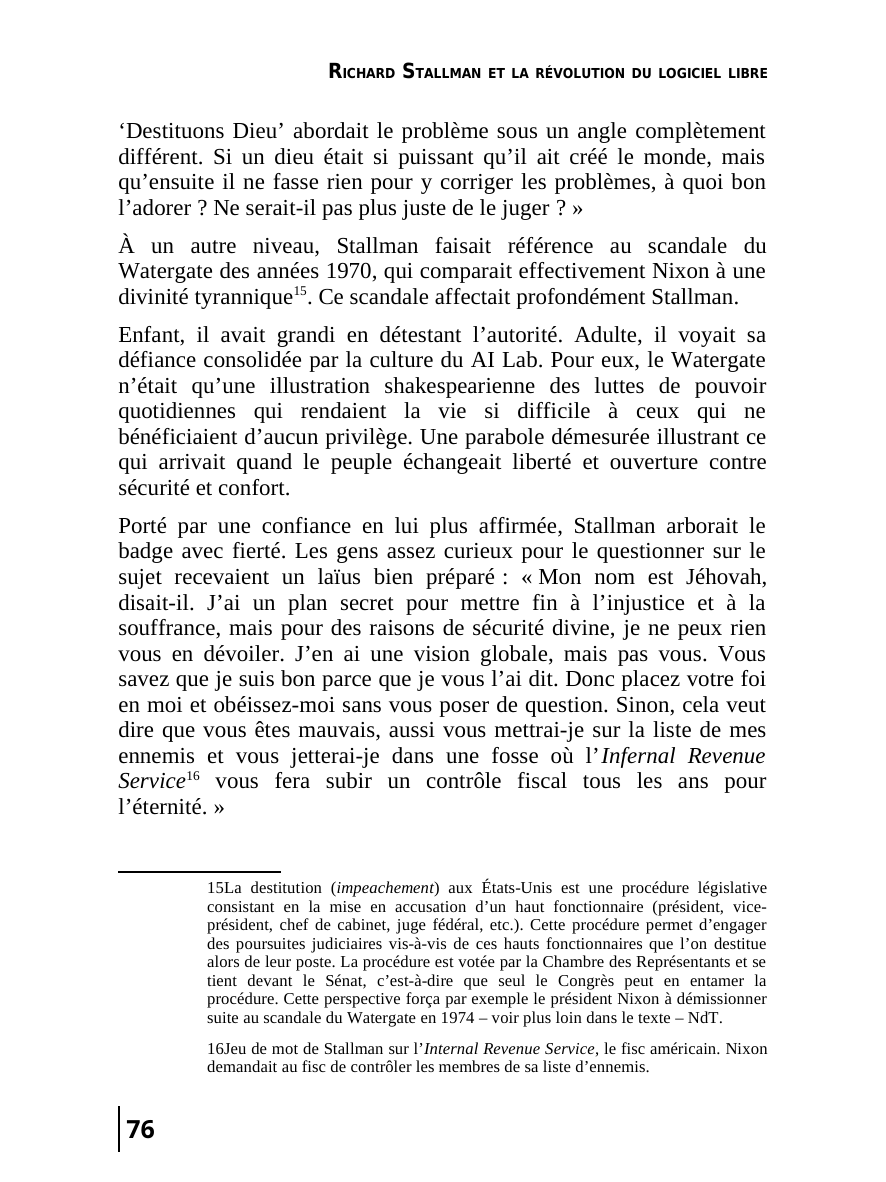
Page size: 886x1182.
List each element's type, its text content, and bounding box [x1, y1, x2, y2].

text Porté par une confiance en lui plus affirmée, Stallman arborait le badge avec fierté. Les gens assez curieux pour le questionner sur le sujet recevaient un laïus bien préparé : « Mon nom est Jéhovah, disait-il. J’ai un plan secret pour mettre fin à l’injustice et à la souffrance, mais pour des raisons de sécurité divine, je ne peux rien vous en dévoiler. J’en ai une vision globale, mais pas vous. Vous savez que je suis bon parce que je vous l’ai dit. Donc placez votre foi en moi et obéissez-moi sans vous poser de question. Sinon, cela veut dire que vous êtes mauvais, aussi vous mettrai-je sur la liste de mes ennemis et vous jetterai-je dans une fosse où l’Infernal Revenue Service vous fera subir un contrôle fiscal tous les ans pour l’éternité. » [118, 513, 768, 819]
text Enfant, il avait grandi en détestant l’autorité. Adulte, il voyait sa défiance consolidée par la culture du AI Lab. Pour eux, le Watergate n’était qu’une illustration shakespearienne des luttes de pouvoir quotidiennes qui rendaient la vie si difficile à ceux qui ne bénéficiaient d’aucun privilège. Une parabole démesurée illustrant ce qui arrivait quand le peuple échangeait liberté et ouverture contre sécurité et confort. [118, 322, 768, 500]
text Jeu de mot de Stallman sur l’Internal Revenue Service, le fisc américain. Nixon demandait au fisc de contrôler les membres de sa liste d’ennemis. [207, 1039, 768, 1076]
text La destitution (impeachement) aux États-Unis est une procédure législative consistant en la mise en accusation d’un haut fonctionnaire (président, vice-président, chef de cabinet, juge fédéral, etc.). Cette procédure permet d’engager des poursuites judiciaires vis-à-vis de ces hauts fonctionnaires que l’on destitue alors de leur poste. La procédure est votée par la Chambre des Représentants et se tient devant le Sénat, c’est-à-dire que seul le Congrès peut en entamer la procédure. Cette perspective força par exemple le président Nixon à démissionner suite au scandale du Watergate en 1974 – voir plus loin dans le texte – NdT. [207, 878, 768, 1027]
text ‘Destituons Dieu’ abordait le problème sous un angle complètement différent. Si un dieu était si puissant qu’il ait créé le monde, mais qu’ensuite il ne fasse rien pour y corriger les problèmes, à quoi bon l’adorer ? Ne serait-il pas plus juste de le juger ? » [118, 118, 768, 220]
text À un autre niveau, Stallman faisait référence au scandale du Watergate des années 1970, qui comparait effectivement Nixon à une divinité tyrannique. Ce scandale affectait profondément Stallman. [118, 233, 768, 309]
